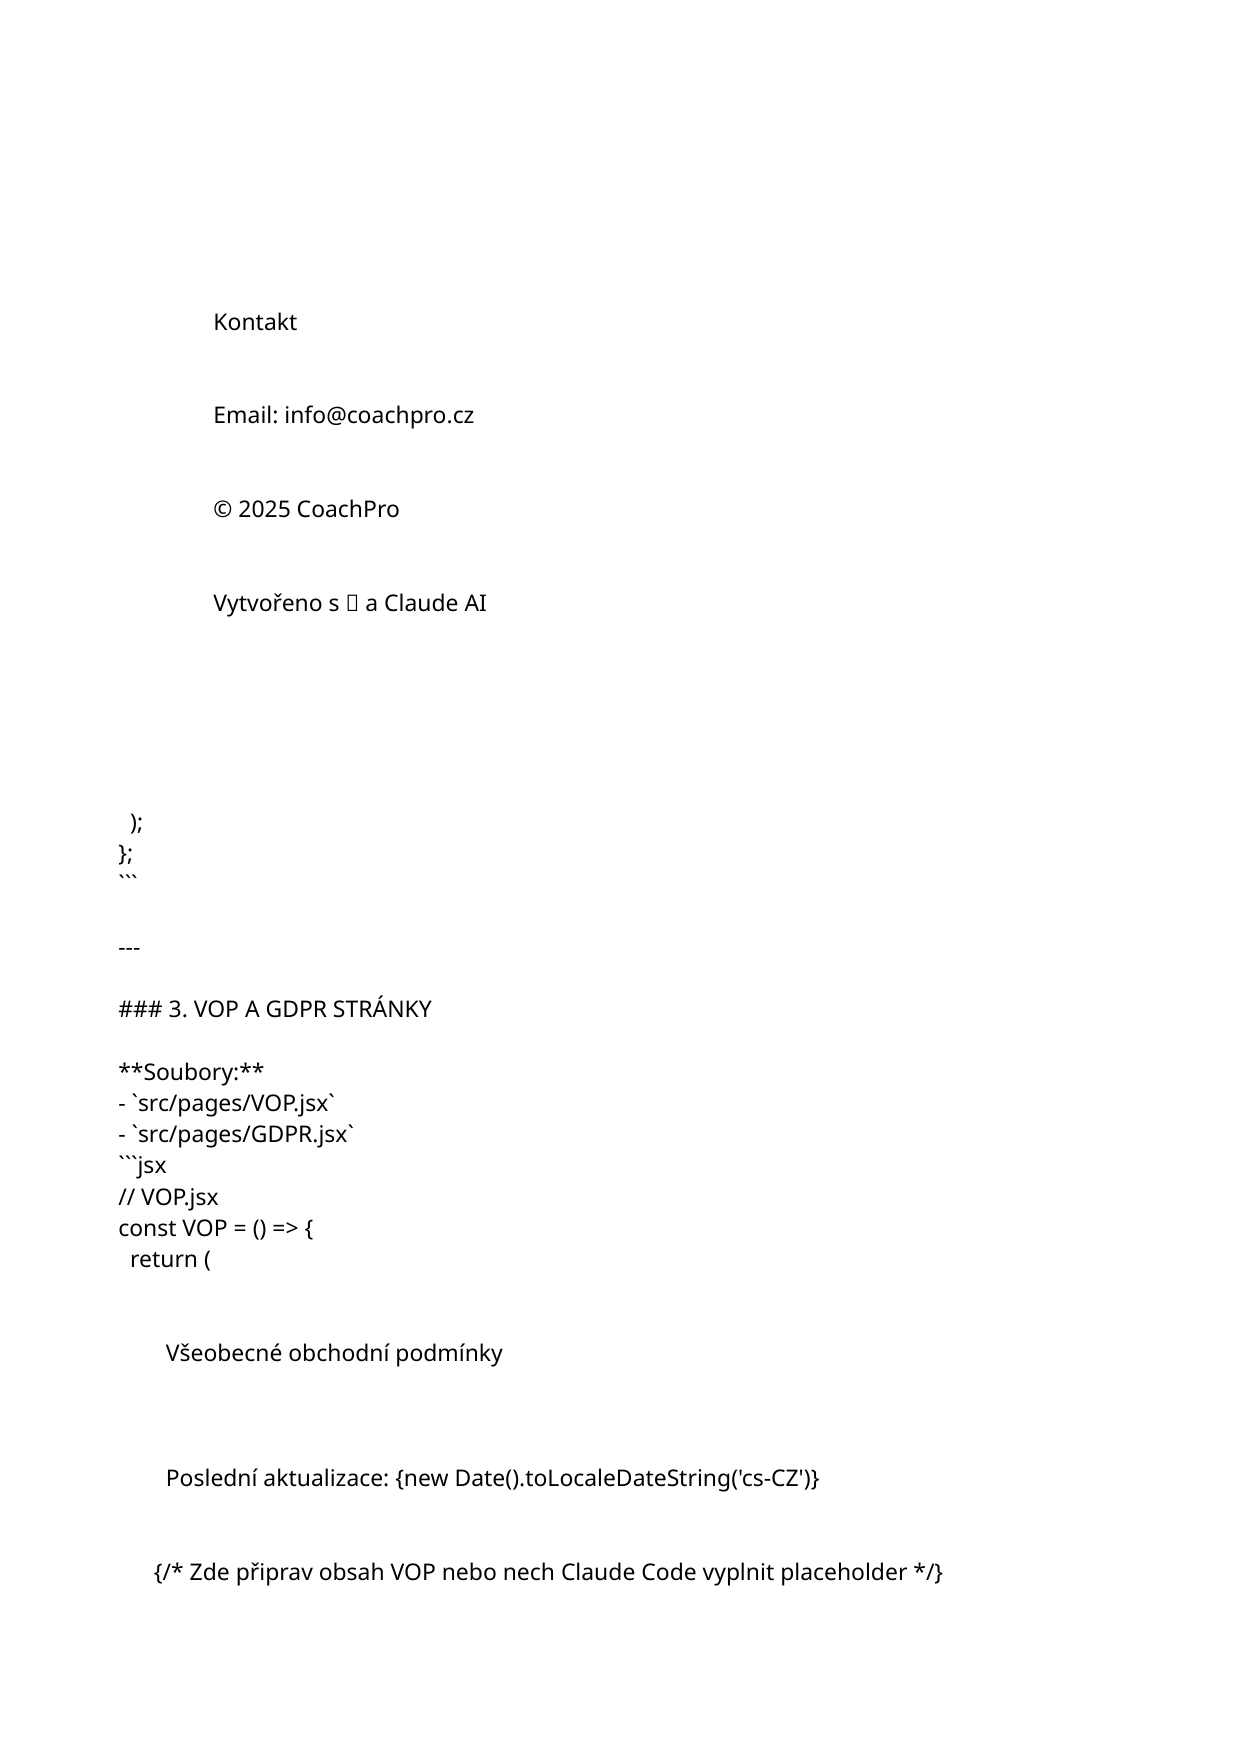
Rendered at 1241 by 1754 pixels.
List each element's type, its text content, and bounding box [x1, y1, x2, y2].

text return ( [118, 1243, 1122, 1274]
text **Soubory:** [118, 1056, 1122, 1087]
text const VOP = () => { [118, 1212, 1122, 1243]
text Poslední aktualizace: {new Date().toLocaleDateString('cs-CZ')} [118, 1462, 1122, 1493]
text {/* Zde připrav obsah VOP nebo nech Claude Code vyplnit placeholder */} [118, 1556, 1122, 1587]
text Všeobecné obchodní podmínky [118, 1337, 1122, 1368]
text - `src/pages/GDPR.jsx` [118, 1118, 1122, 1149]
text ``` [118, 868, 1122, 899]
text ### 3. VOP A GDPR STRÁNKY [118, 993, 1122, 1024]
text - `src/pages/VOP.jsx` [118, 1087, 1122, 1118]
text Kontakt [118, 306, 1122, 337]
text --- [118, 931, 1122, 962]
text Vytvořeno s 💚 a Claude AI [118, 587, 1122, 618]
text Email: info@coachpro.cz [118, 399, 1122, 431]
text ); [118, 806, 1122, 837]
text © 2025 CoachPro [118, 493, 1122, 524]
text ```jsx [118, 1149, 1122, 1181]
text // VOP.jsx [118, 1181, 1122, 1212]
text }; [118, 837, 1122, 868]
